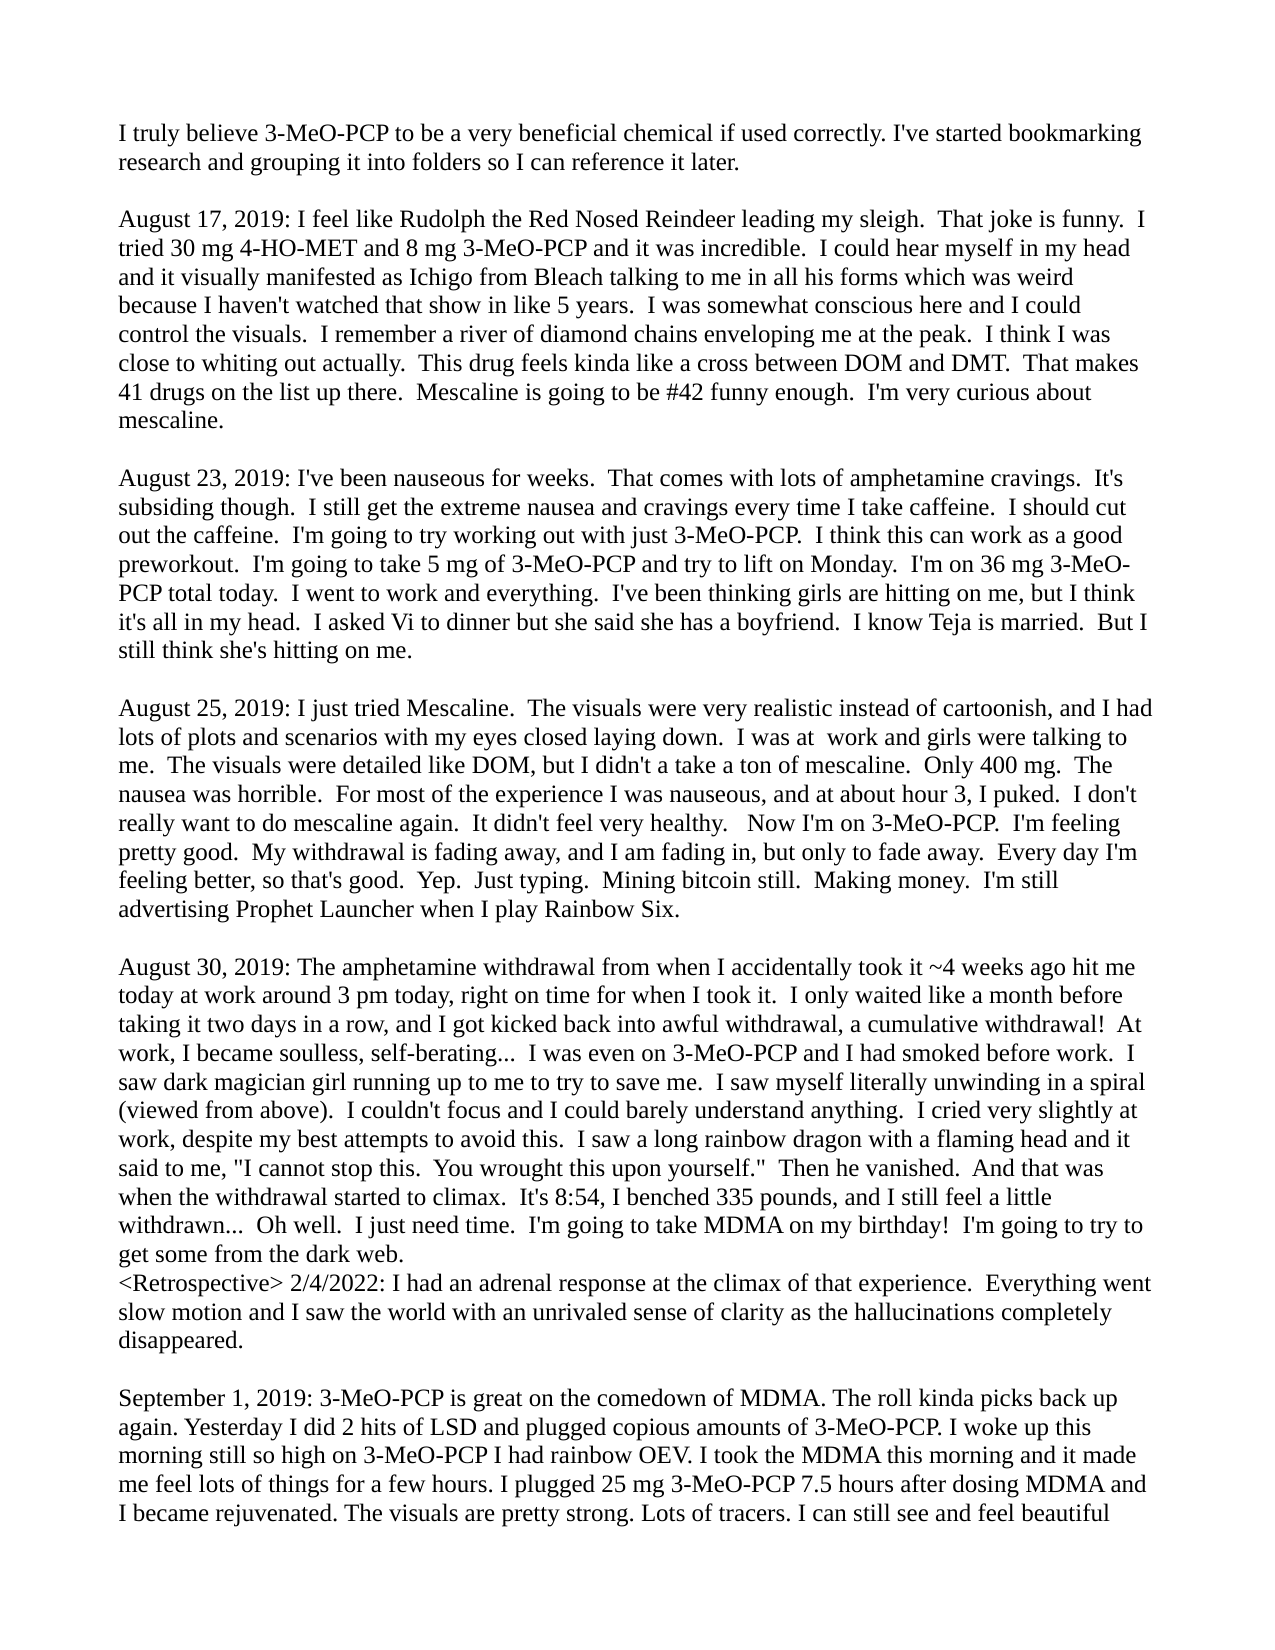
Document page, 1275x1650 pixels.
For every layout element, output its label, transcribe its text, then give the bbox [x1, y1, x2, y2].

text August 25, 2019: I just tried Mescaline. The visuals were very realistic instead of cartoonish, and I had lots of plots and scenarios with my eyes closed laying down. I was at work and girls were talking to me. The visuals were detailed like DOM, but I didn't a take a ton of mescaline. Only 400 mg. The nausea was horrible. For most of the experience I was nauseous, and at about hour 3, I puked. I don't really want to do mescaline again. It didn't feel very healthy. Now I'm on 3-MeO-PCP. I'm feeling pretty good. My withdrawal is fading away, and I am fading in, but only to fade away. Every day I'm feeling better, so that's good. Yep. Just typing. Mining bitcoin still. Making money. I'm still advertising Prophet Launcher when I play Rainbow Six. [118, 693, 1157, 923]
text <Retrospective> 2/4/2022: I had an adrenal response at the climax of that experience. Everything went slow motion and I saw the world with an unrivaled sense of clarity as the hallucinations completely disappeared. [118, 1268, 1157, 1354]
text August 17, 2019: I feel like Rudolph the Red Nosed Reindeer leading my sleigh. That joke is funny. I tried 30 mg 4-HO-MET and 8 mg 3-MeO-PCP and it was incredible. I could hear myself in my head and it visually manifested as Ichigo from Bleach talking to me in all his forms which was weird because I haven't watched that show in like 5 years. I was somewhat conscious here and I could control the visuals. I remember a river of diamond chains enveloping me at the peak. I think I was close to whiting out actually. This drug feels kinda like a cross between DOM and DMT. That makes 41 drugs on the list up there. Mescaline is going to be #42 funny enough. I'm very curious about mescaline. [118, 204, 1157, 434]
text September 1, 2019: 3-MeO-PCP is great on the comedown of MDMA. The roll kinda picks back up again. Yesterday I did 2 hits of LSD and plugged copious amounts of 3-MeO-PCP. I woke up this morning still so high on 3-MeO-PCP I had rainbow OEV. I took the MDMA this morning and it made me feel lots of things for a few hours. I plugged 25 mg 3-MeO-PCP 7.5 hours after dosing MDMA and I became rejuvenated. The visuals are pretty strong. Lots of tracers. I can still see and feel beautiful [118, 1383, 1157, 1527]
text August 30, 2019: The amphetamine withdrawal from when I accidentally took it ~4 weeks ago hit me today at work around 3 pm today, right on time for when I took it. I only waited like a month before taking it two days in a row, and I got kicked back into awful withdrawal, a cumulative withdrawal! At work, I became soulless, self-berating... I was even on 3-MeO-PCP and I had smoked before work. I saw dark magician girl running up to me to try to save me. I saw myself literally unwinding in a spiral (viewed from above). I couldn't focus and I could barely understand anything. I cried very slightly at work, despite my best attempts to avoid this. I saw a long rainbow dragon with a flaming head and it said to me, "I cannot stop this. You wrought this upon yourself." Then he vanished. And that was when the withdrawal started to climax. It's 8:54, I benched 335 pounds, and I still feel a little withdrawn... Oh well. I just need time. I'm going to take MDMA on my birthday! I'm going to try to get some from the dark web. [118, 952, 1157, 1268]
text I truly believe 3-MeO-PCP to be a very beneficial chemical if used correctly. I've started bookmarking research and grouping it into folders so I can reference it later. [118, 118, 1157, 176]
text August 23, 2019: I've been nauseous for weeks. That comes with lots of amphetamine cravings. It's subsiding though. I still get the extreme nausea and cravings every time I take caffeine. I should cut out the caffeine. I'm going to try working out with just 3-MeO-PCP. I think this can work as a good preworkout. I'm going to take 5 mg of 3-MeO-PCP and try to lift on Monday. I'm on 36 mg 3-MeO-PCP total today. I went to work and everything. I've been thinking girls are hitting on me, but I think it's all in my head. I asked Vi to dinner but she said she has a boyfriend. I know Teja is married. But I still think she's hitting on me. [118, 463, 1157, 664]
